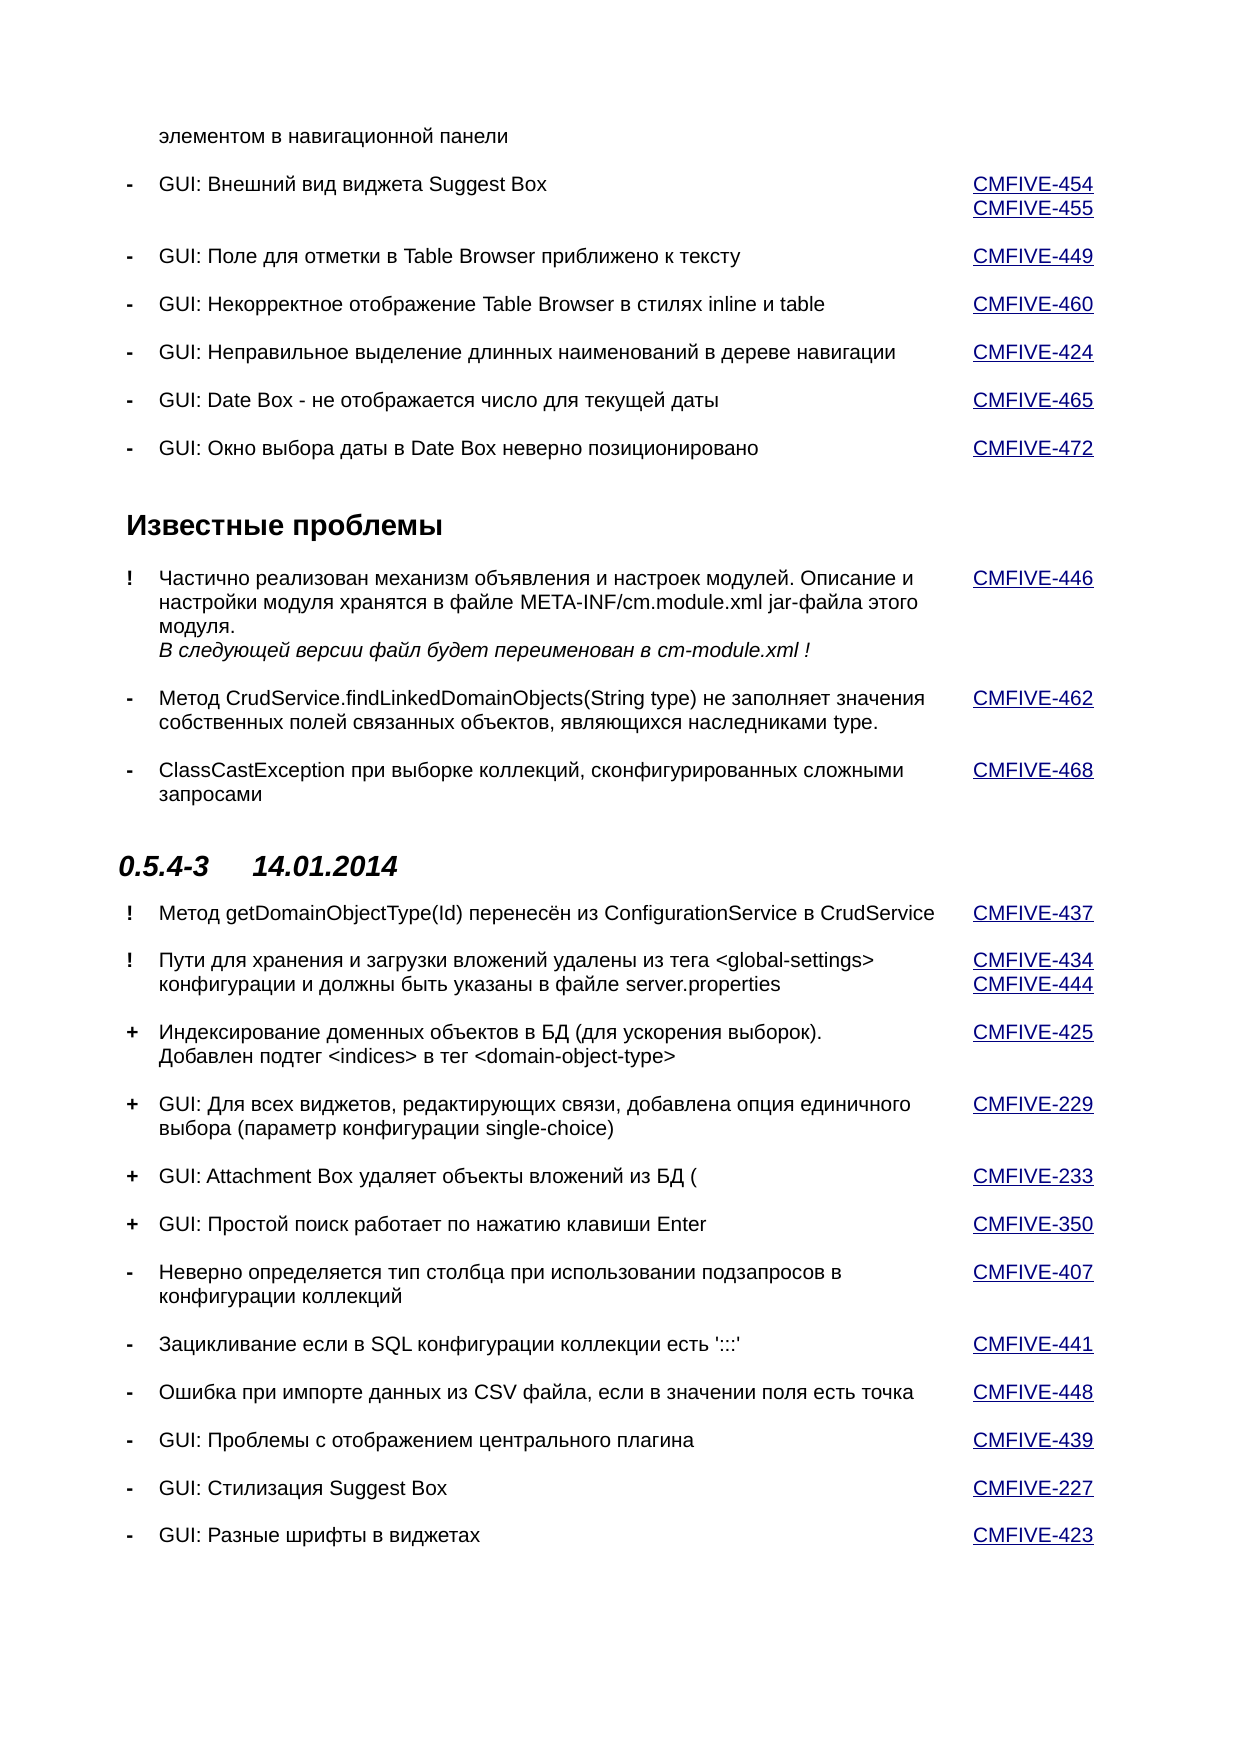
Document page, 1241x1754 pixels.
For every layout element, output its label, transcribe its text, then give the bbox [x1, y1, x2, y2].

table_cell CMFIVE-446 [967, 560, 1123, 680]
table_cell Известные проблемы [120, 478, 1123, 560]
table_cell CMFIVE-407 [967, 1254, 1123, 1326]
table_cell GUI: Attachment Box удаляет объекты вложений из БД ( [153, 1158, 967, 1206]
table_cell [967, 118, 1123, 166]
table_cell - [120, 1470, 153, 1517]
table_cell CMFIVE-460 [967, 286, 1123, 334]
table_cell - [120, 1254, 153, 1326]
table_header ! [120, 895, 153, 942]
table_cell ! [120, 943, 153, 1014]
table_cell + [120, 1014, 153, 1086]
table_cell - [120, 1374, 153, 1422]
table_cell CMFIVE-425 [967, 1014, 1123, 1086]
table_cell ClassCastException при выборке коллекций, сконфигурированных сложными запросами [153, 752, 967, 823]
table_cell + [120, 1206, 153, 1254]
table_cell CMFIVE-454 CMFIVE-455 [967, 166, 1123, 238]
table_cell - [120, 286, 153, 334]
table_cell CMFIVE-449 [967, 238, 1123, 286]
table_cell CMFIVE-227 [967, 1470, 1123, 1517]
table_cell GUI: Разные шрифты в виджетах [153, 1518, 967, 1565]
table_cell CMFIVE-233 [967, 1158, 1123, 1206]
table_cell GUI: Неправильное выделение длинных наименований в дереве навигации [153, 334, 967, 382]
table_cell CMFIVE-424 [967, 334, 1123, 382]
table_cell GUI: Простой поиск работает по нажатию клавиши Enter [153, 1206, 967, 1254]
table_cell GUI: Проблемы с отображением центрального плагина [153, 1422, 967, 1469]
table_cell GUI: Поле для отметки в Table Browser приближено к тексту [153, 238, 967, 286]
table_cell CMFIVE-350 [967, 1206, 1123, 1254]
table_cell GUI: Для всех виджетов, редактирующих связи, добавлена опция единичного выбора (параметр конфигурации single-choice) [153, 1086, 967, 1158]
table_cell - [120, 334, 153, 382]
table_cell Зацикливание если в SQL конфигурации коллекции есть ':::' [153, 1326, 967, 1374]
table_cell GUI: Date Box - не отображается число для текущей даты [153, 382, 967, 429]
table_cell GUI: Внешний вид виджета Suggest Box [153, 166, 967, 238]
table_cell CMFIVE-439 [967, 1422, 1123, 1469]
table_cell Метод CrudService.findLinkedDomainObjects(String type) не заполняет значения собственных полей связанных объектов, являющихся наследниками type. [153, 680, 967, 752]
table_cell GUI: Стилизация Suggest Box [153, 1470, 967, 1517]
table_cell - [120, 238, 153, 286]
table_cell GUI: Некорректное отображение Table Browser в стилях inline и table [153, 286, 967, 334]
table_cell CMFIVE-434 CMFIVE-444 [967, 943, 1123, 1014]
table_cell Ошибка при импорте данных из CSV файла, если в значении поля есть точка [153, 1374, 967, 1422]
table_cell CMFIVE-472 [967, 430, 1123, 477]
table_cell CMFIVE-468 [967, 752, 1123, 823]
table_cell + [120, 1158, 153, 1206]
table_cell - [120, 1326, 153, 1374]
table_cell ! [120, 560, 153, 680]
table_cell - [120, 382, 153, 429]
table_header Метод getDomainObjectType(Id) перенесён из ConfigurationService в CrudService [153, 895, 967, 942]
table_cell + [120, 1086, 153, 1158]
table_cell - [120, 1422, 153, 1469]
table_cell CMFIVE-462 [967, 680, 1123, 752]
table_cell Пути для хранения и загрузки вложений удалены из тега <global-settings> конфигурации и должны быть указаны в файле server.properties [153, 943, 967, 1014]
table_cell GUI: Окно выбора даты в Date Box неверно позиционировано [153, 430, 967, 477]
table_cell CMFIVE-229 [967, 1086, 1123, 1158]
table_cell Индексирование доменных объектов в БД (для ускорения выборок). Добавлен подтег <indices> в тег <domain-object-type> [153, 1014, 967, 1086]
table_header CMFIVE-437 [967, 895, 1123, 942]
table_cell CMFIVE-448 [967, 1374, 1123, 1422]
table_cell - [120, 1518, 153, 1565]
subtitle 0.5.4-3 14.01.2014 [118, 848, 1122, 882]
table_cell CMFIVE-465 [967, 382, 1123, 429]
table_cell Неверно определяется тип столбца при использовании подзапросов в конфигурации коллекций [153, 1254, 967, 1326]
table_cell - [120, 430, 153, 477]
table_cell - [120, 166, 153, 238]
table_cell элементом в навигационной панели [153, 118, 967, 166]
table_cell - [120, 752, 153, 823]
table_cell CMFIVE-441 [967, 1326, 1123, 1374]
table_cell - [120, 680, 153, 752]
table_cell CMFIVE-423 [967, 1518, 1123, 1565]
table_cell Частично реализован механизм объявления и настроек модулей. Описание и настройки модуля хранятся в файле META-INF/cm.module.xml jar-файла этого модуля. В следующей версии файл будет переименован в cm-module.xml ! [153, 560, 967, 680]
table_cell - [120, 118, 153, 166]
